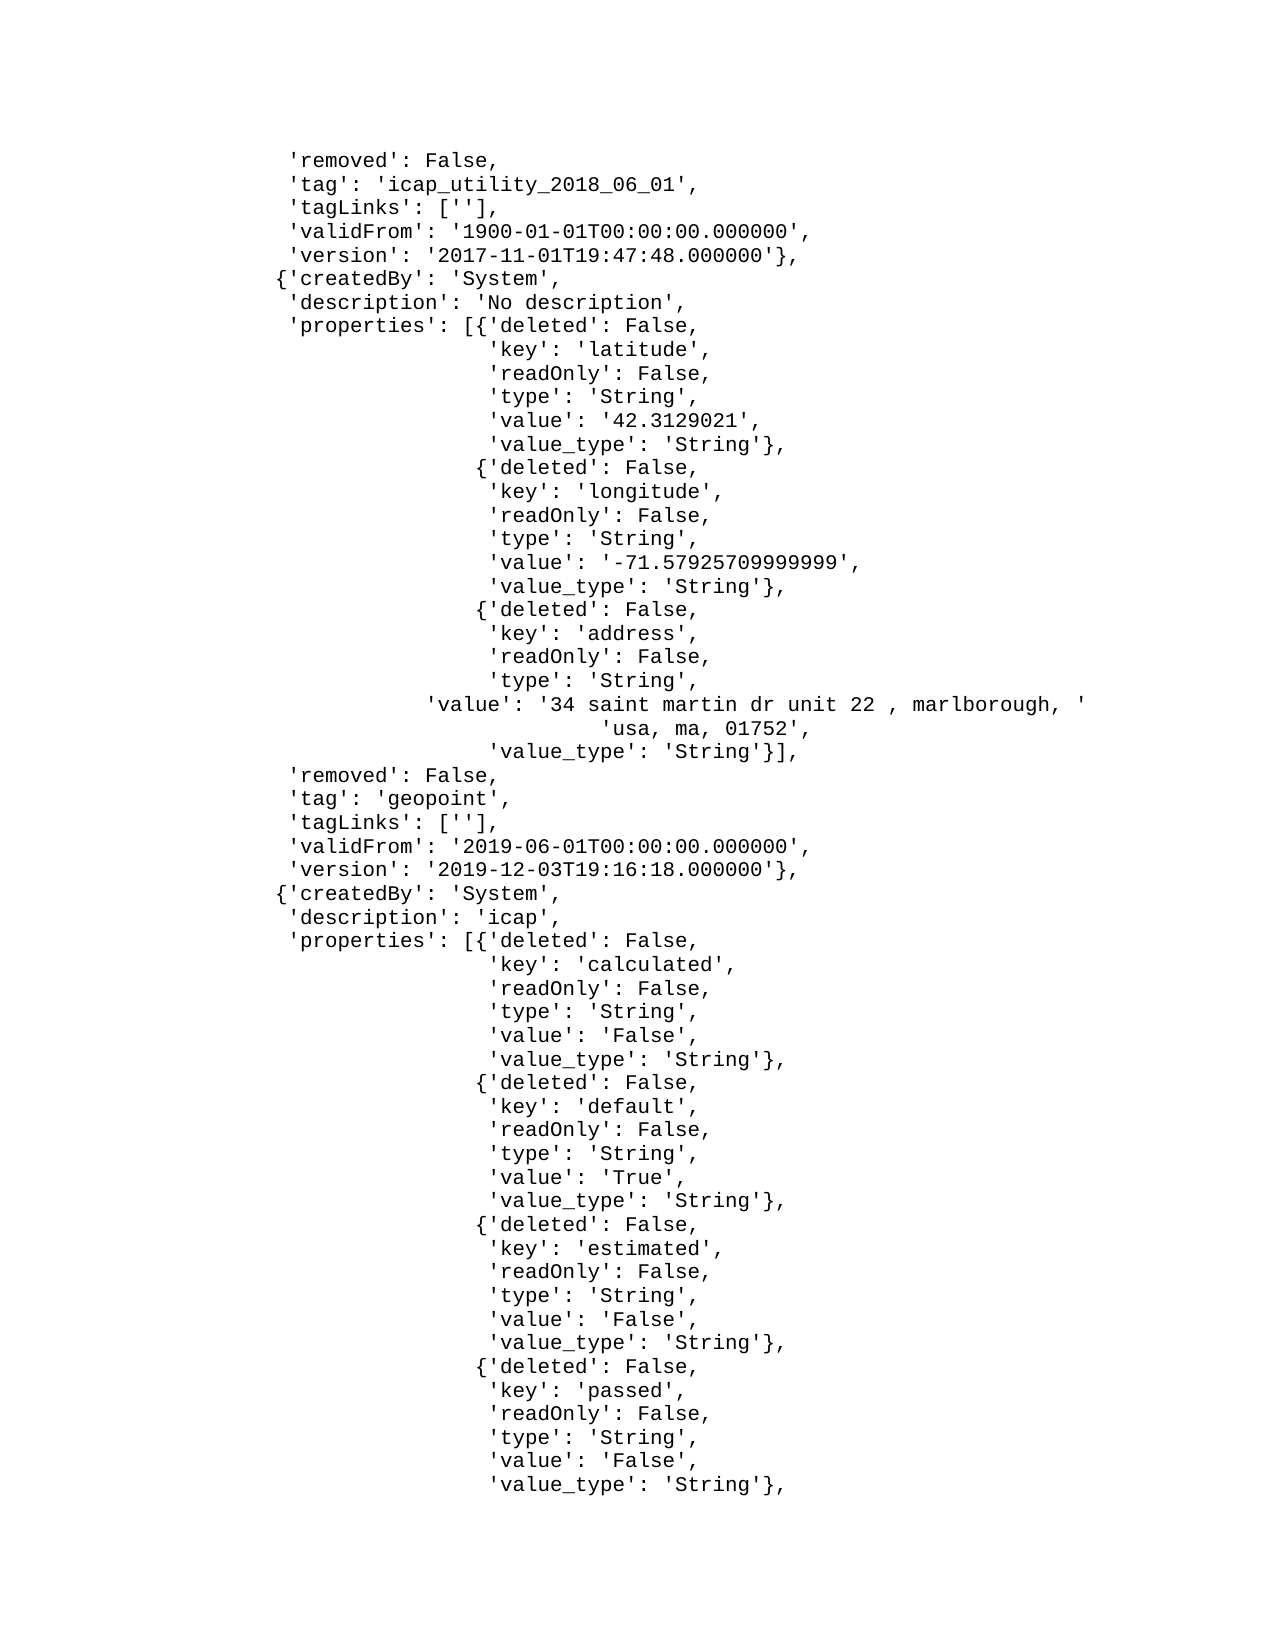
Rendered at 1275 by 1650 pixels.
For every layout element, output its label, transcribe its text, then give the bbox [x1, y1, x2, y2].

text 'readOnly': False, [150, 363, 1125, 386]
text 'readOnly': False, [150, 978, 1125, 1001]
text 'value_type': 'String'}, [150, 1190, 1125, 1214]
text 'readOnly': False, [150, 1261, 1125, 1285]
text {'deleted': False, [150, 1072, 1125, 1096]
text 'key': 'passed', [150, 1379, 1125, 1403]
text 'removed': False, [150, 150, 1125, 174]
text 'type': 'String', [150, 1001, 1125, 1025]
text 'version': '2017-11-01T19:47:48.000000'}, [150, 244, 1125, 268]
text 'key': 'longitude', [150, 481, 1125, 505]
text 'value': 'False', [150, 1309, 1125, 1332]
text {'createdBy': 'System', [150, 883, 1125, 907]
text {'deleted': False, [150, 599, 1125, 623]
text 'readOnly': False, [150, 505, 1125, 528]
text 'tagLinks': [''], [150, 812, 1125, 836]
text 'type': 'String', [150, 528, 1125, 552]
text 'key': 'estimated', [150, 1238, 1125, 1261]
text 'type': 'String', [150, 386, 1125, 410]
text 'version': '2019-12-03T19:16:18.000000'}, [150, 859, 1125, 883]
text 'removed': False, [150, 765, 1125, 788]
text 'validFrom': '1900-01-01T00:00:00.000000', [150, 221, 1125, 244]
text 'value': '34 saint martin dr unit 22 , marlborough, ' [150, 694, 1125, 717]
text {'deleted': False, [150, 1214, 1125, 1238]
text 'tag': 'geopoint', [150, 788, 1125, 812]
text 'properties': [{'deleted': False, [150, 316, 1125, 339]
text 'tagLinks': [''], [150, 197, 1125, 221]
text 'type': 'String', [150, 1285, 1125, 1309]
text 'value_type': 'String'}, [150, 1048, 1125, 1072]
text 'value': 'True', [150, 1167, 1125, 1190]
text 'tag': 'icap_utility_2018_06_01', [150, 174, 1125, 197]
text 'key': 'address', [150, 623, 1125, 647]
text 'type': 'String', [150, 670, 1125, 694]
text 'readOnly': False, [150, 1119, 1125, 1143]
text 'validFrom': '2019-06-01T00:00:00.000000', [150, 836, 1125, 859]
text 'value': 'False', [150, 1451, 1125, 1474]
text 'description': 'No description', [150, 292, 1125, 316]
text 'key': 'latitude', [150, 339, 1125, 363]
text {'createdBy': 'System', [150, 268, 1125, 292]
text {'deleted': False, [150, 1356, 1125, 1379]
text 'key': 'default', [150, 1096, 1125, 1119]
text 'value': '-71.57925709999999', [150, 552, 1125, 576]
text 'value_type': 'String'}, [150, 434, 1125, 457]
text 'value_type': 'String'}], [150, 741, 1125, 765]
text 'type': 'String', [150, 1427, 1125, 1451]
text 'value': 'False', [150, 1025, 1125, 1048]
text 'value_type': 'String'}, [150, 576, 1125, 599]
text 'type': 'String', [150, 1143, 1125, 1167]
text 'value_type': 'String'}, [150, 1474, 1125, 1498]
text 'usa, ma, 01752', [150, 717, 1125, 741]
text 'readOnly': False, [150, 647, 1125, 670]
text 'key': 'calculated', [150, 954, 1125, 978]
text {'deleted': False, [150, 457, 1125, 481]
text 'readOnly': False, [150, 1403, 1125, 1427]
text 'value': '42.3129021', [150, 410, 1125, 434]
text 'properties': [{'deleted': False, [150, 930, 1125, 954]
text 'value_type': 'String'}, [150, 1332, 1125, 1356]
text 'description': 'icap', [150, 907, 1125, 930]
